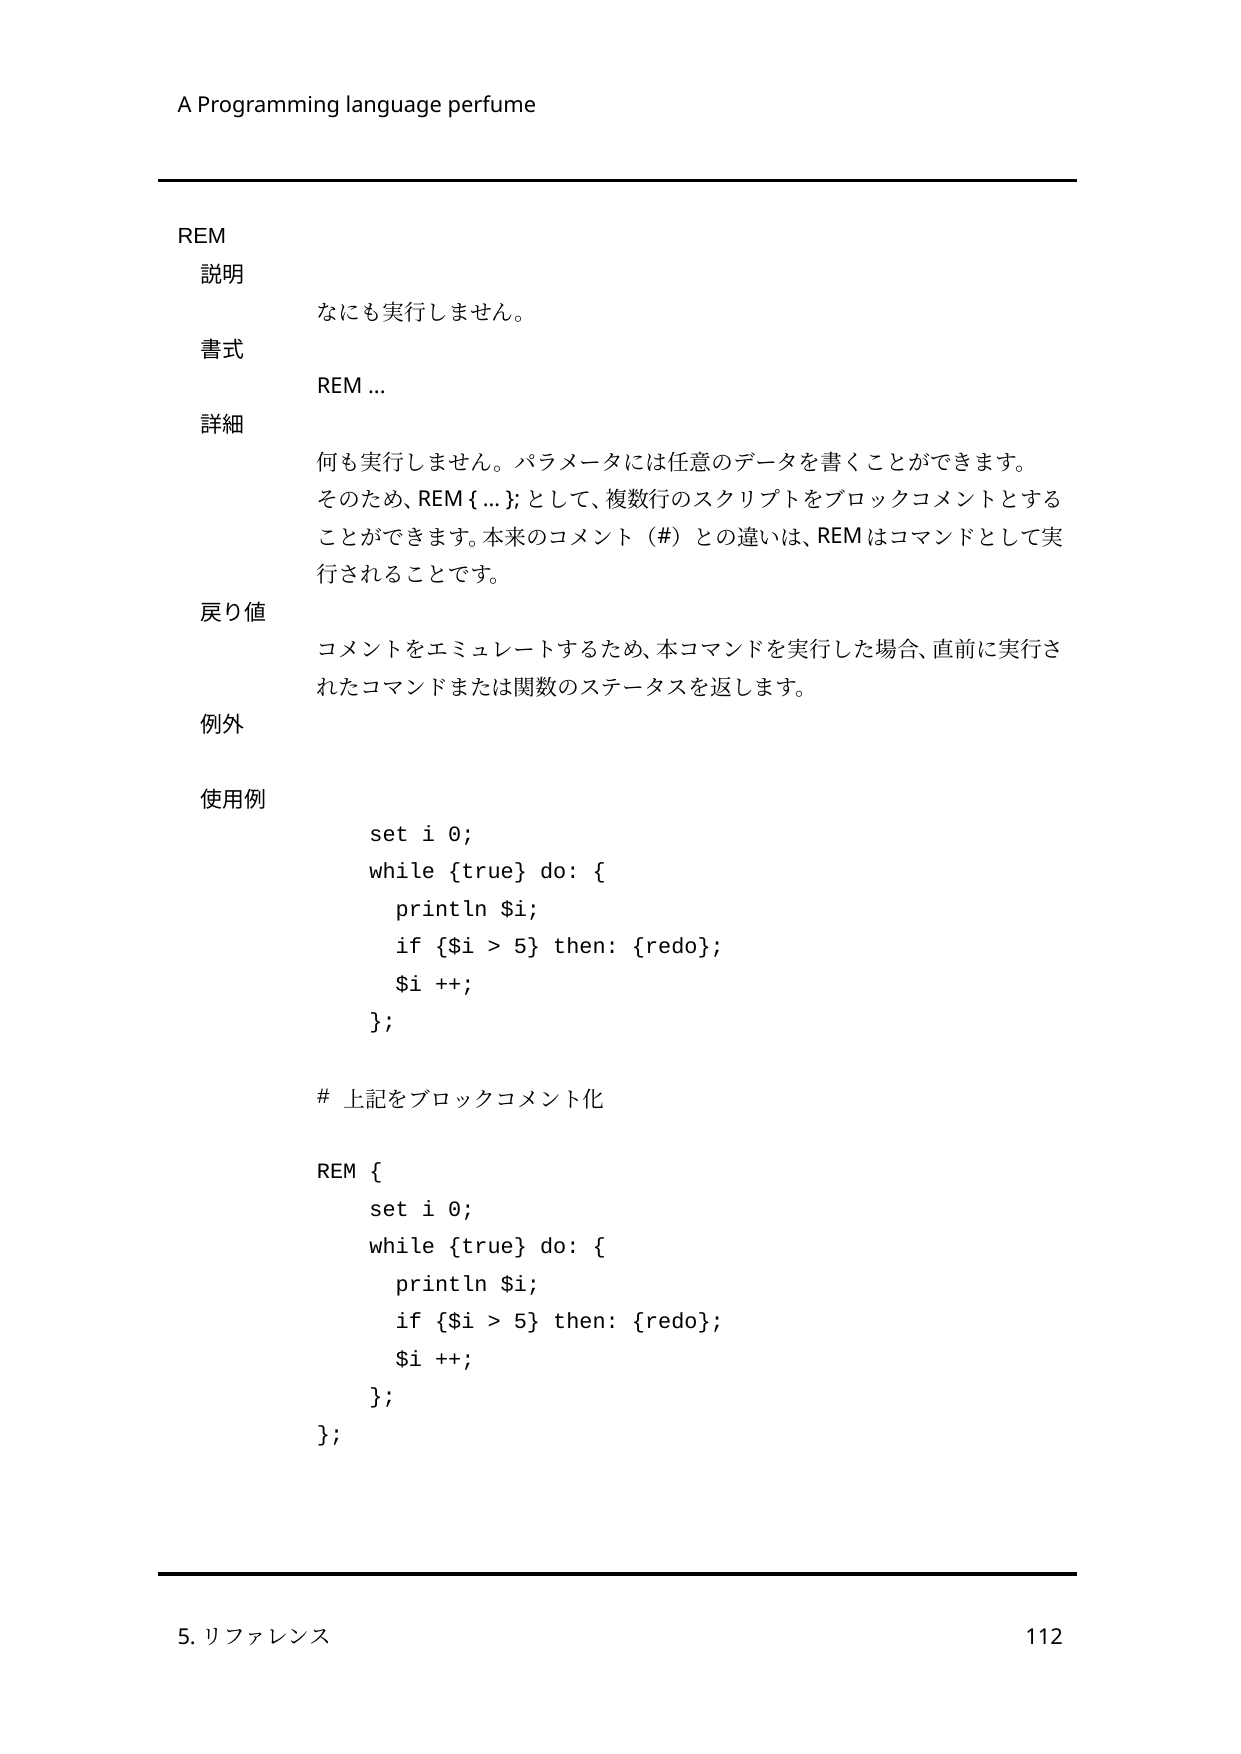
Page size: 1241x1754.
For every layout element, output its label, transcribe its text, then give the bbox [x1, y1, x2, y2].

table_cell 例外 [200, 704, 317, 779]
table_cell 使用例 [200, 779, 317, 1454]
table_cell コメントをエミュレートするため、本コマンドを実行した場合、直前に実行されたコマンドまたは関数のステータスを返します。 [317, 592, 1063, 704]
table_cell REM ... [317, 329, 1063, 404]
table_cell set i 0; while {true} do: { println $i; if {$i > 5} then: {redo}; $i ++; }; # 上記をブロックコメント化 REM { set i 0; while {true} do: { println $i; if {$i > 5} then: {redo}; $i ++; }; }; [317, 779, 1063, 1454]
table_header なにも実行しません。 [317, 254, 1063, 329]
table_cell 戻り値 [200, 592, 317, 704]
table_cell [317, 704, 1063, 779]
table_cell 書式 [200, 329, 317, 404]
subtitle REM [177, 217, 1063, 254]
table_header 説明 [200, 254, 317, 329]
table_cell 詳細 [200, 404, 317, 592]
table_cell 何も実行しません。パラメータには任意のデータを書くことができます。 そのため、REM { … }; として、複数行のスクリプトをブロックコメントとすることができます。本来のコメント（#）との違いは、REMはコマンドとして実行されることです。 [317, 404, 1063, 592]
